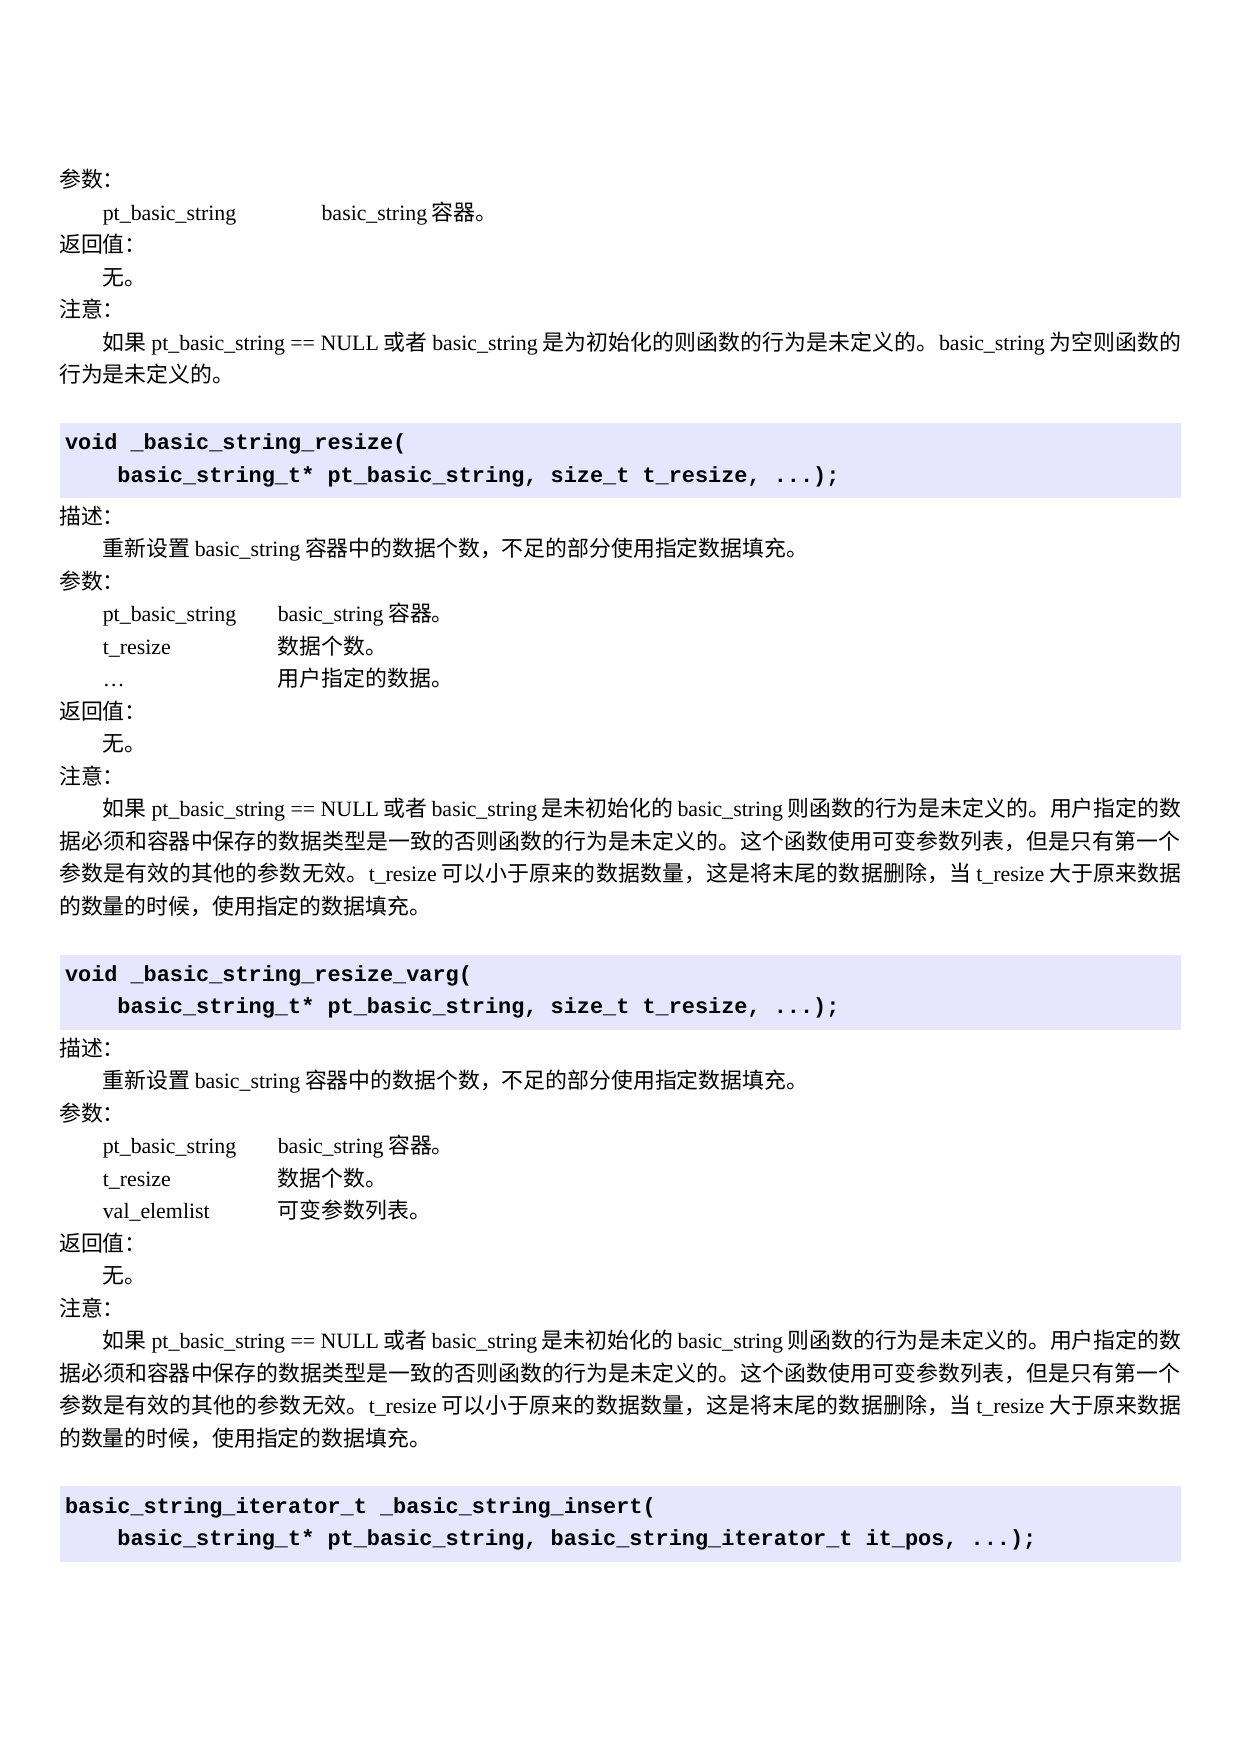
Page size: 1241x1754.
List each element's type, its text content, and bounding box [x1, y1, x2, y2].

table_header void _basic_string_resize( basic_string_t* pt_basic_string, size_t t_resize, ...); [60, 423, 1181, 498]
text pt_basic_string basic_string容器。 [59, 596, 1181, 628]
text val_elemlist 可变参数列表。 [59, 1193, 1181, 1225]
text pt_basic_string basic_string容器。 [59, 1128, 1181, 1160]
text 无。 [59, 726, 1181, 758]
text 重新设置basic_string容器中的数据个数，不足的部分使用指定数据填充。 [59, 531, 1181, 563]
text 描述： [59, 1031, 1181, 1063]
text t_resize 数据个数。 [59, 628, 1181, 661]
text 返回值： [59, 693, 1181, 726]
text 参数： [59, 1095, 1181, 1128]
text … 用户指定的数据。 [59, 661, 1181, 693]
text 注意： [59, 1290, 1181, 1323]
text 如果pt_basic_string == NULL或者basic_string是为初始化的则函数的行为是未定义的。basic_string为空则函数的行为是未定义的。 [59, 324, 1181, 389]
text pt_basic_string basic_string容器。 [59, 194, 1181, 227]
table_header basic_string_iterator_t _basic_string_insert( basic_string_t* pt_basic_string, basic_string_iterator_t it_pos, ...); [60, 1486, 1181, 1562]
text 无。 [59, 259, 1181, 292]
text t_resize 数据个数。 [59, 1160, 1181, 1193]
table_header void _basic_string_resize_varg( basic_string_t* pt_basic_string, size_t t_resize, ...); [60, 955, 1181, 1030]
text 如果 pt_basic_string == NULL或者basic_string是未初始化的basic_string则函数的行为是未定义的。用户指定的数据必须和容器中保存的数据类型是一致的否则函数的行为是未定义的。这个函数使用可变参数列表，但是只有第一个参数是有效的其他的参数无效。t_resize可以小于原来的数据数量，这是将末尾的数据删除，当t_resize大于原来数据的数量的时候，使用指定的数据填充。 [59, 791, 1181, 921]
text 重新设置basic_string容器中的数据个数，不足的部分使用指定数据填充。 [59, 1063, 1181, 1095]
text 描述： [59, 500, 1181, 531]
text 注意： [59, 292, 1181, 324]
text 参数： [59, 563, 1181, 596]
text 返回值： [59, 227, 1181, 259]
text 注意： [59, 758, 1181, 791]
text 如果 pt_basic_string == NULL或者basic_string是未初始化的basic_string则函数的行为是未定义的。用户指定的数据必须和容器中保存的数据类型是一致的否则函数的行为是未定义的。这个函数使用可变参数列表，但是只有第一个参数是有效的其他的参数无效。t_resize可以小于原来的数据数量，这是将末尾的数据删除，当t_resize大于原来数据的数量的时候，使用指定的数据填充。 [59, 1323, 1181, 1453]
text 返回值： [59, 1225, 1181, 1258]
text 参数： [59, 162, 1181, 194]
text 无。 [59, 1258, 1181, 1290]
